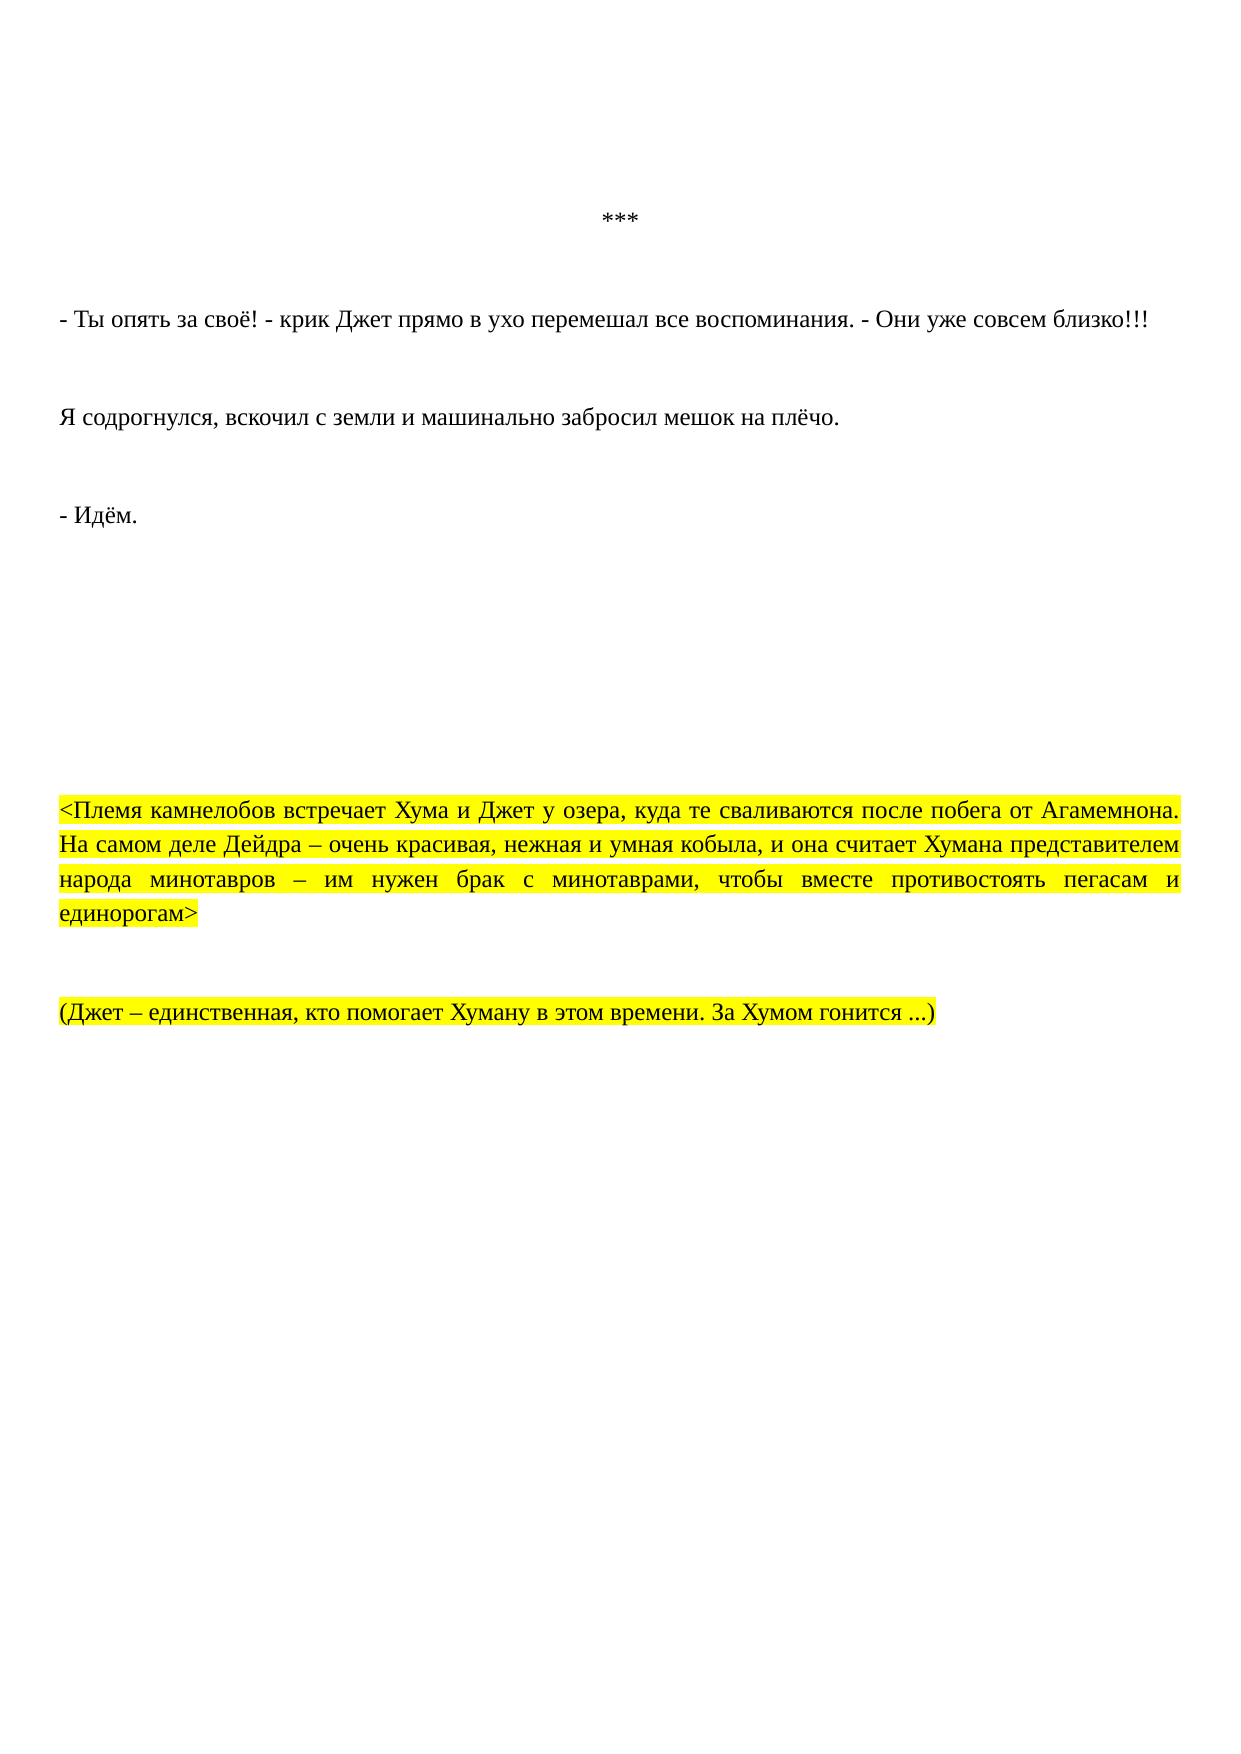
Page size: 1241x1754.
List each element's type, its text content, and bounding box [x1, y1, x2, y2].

text (Джет – единственная, кто помогает Хуману в этом времени. За Хумом гонится ...) [59, 997, 1181, 1025]
text <Племя камнелобов встречает Хума и Джет у озера, куда те сваливаются после побега от Агамемнона. На самом деле Дейдра – очень красивая, нежная и умная кобыла, и она считает Хумана представителем народа минотавров – им нужен брак с минотаврами, чтобы вместе противостоять пегасам и единорогам> [59, 795, 1181, 927]
text *** [59, 206, 1181, 235]
text - Идём. [59, 501, 1181, 529]
text - Ты опять за своё! - крик Джет прямо в ухо перемешал все воспоминания. - Они уже совсем близко!!! [59, 304, 1181, 333]
text Я содрогнулся, вскочил с земли и машинально забросил мешок на плёчо. [59, 402, 1181, 431]
